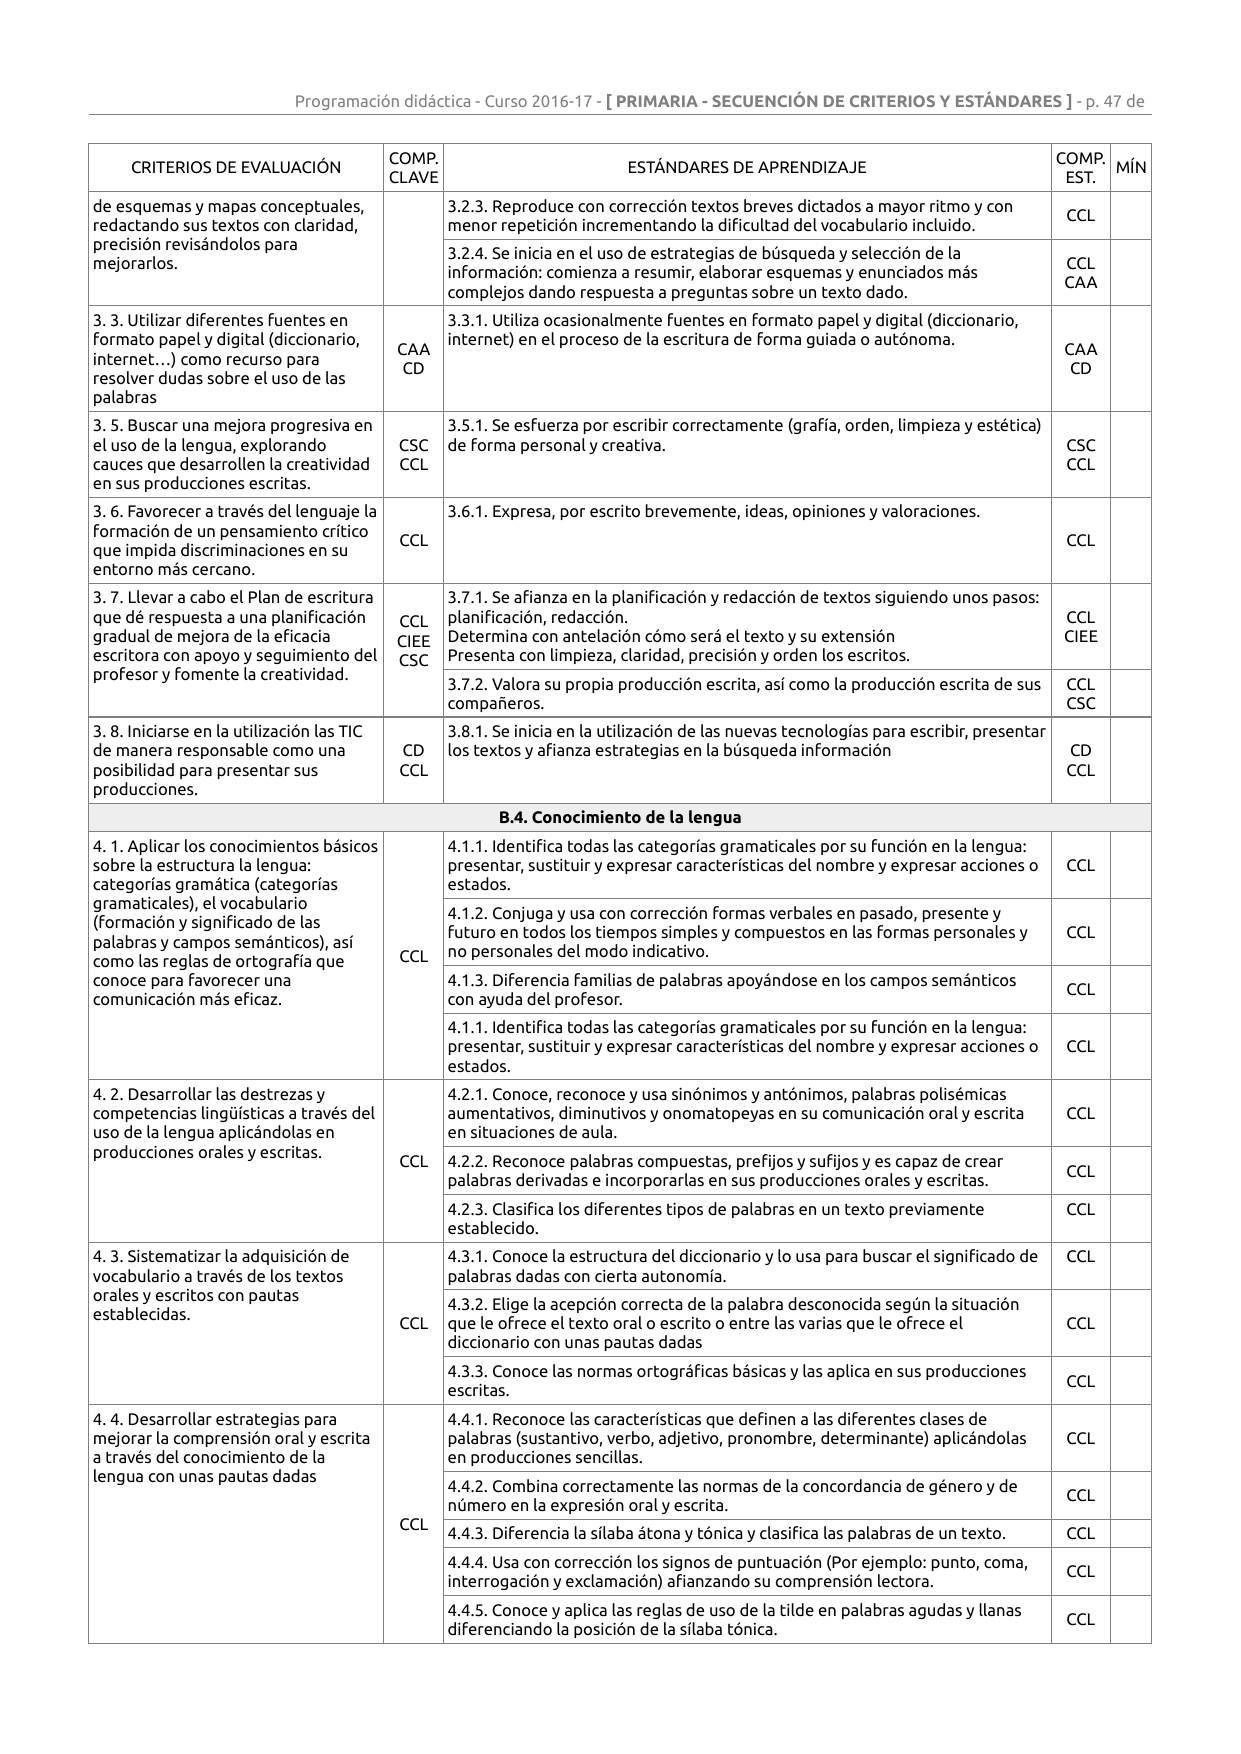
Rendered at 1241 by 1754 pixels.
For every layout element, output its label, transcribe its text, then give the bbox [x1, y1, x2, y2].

table_cell CCL CSC [1052, 670, 1110, 716]
table_cell CCL [1052, 966, 1110, 1012]
table_cell [1111, 1014, 1151, 1079]
table_cell B.4. Conocimiento de la lengua [89, 804, 1151, 831]
table_cell [1111, 966, 1151, 1012]
table_cell 4.4.4. Usa con corrección los signos de puntuación (Por ejemplo: punto, coma, interrogación y exclamación) afianzando su comprensión lectora. [444, 1548, 1051, 1595]
table_header COMP. CLAVE [384, 144, 443, 191]
table_cell 3.2.3. Reproduce con corrección textos breves dictados a mayor ritmo y con menor repetición incrementando la dificultad del vocabulario incluido. [444, 192, 1051, 238]
table_cell 3. 7. Llevar a cabo el Plan de escritura que dé respuesta a una planificación gradual de mejora de la eficacia escritora con apoyo y seguimiento del profesor y fomente la creatividad. [89, 584, 383, 716]
table_cell 4.4.2. Combina correctamente las normas de la concordancia de género y de número en la expresión oral y escrita. [444, 1472, 1051, 1518]
table_cell [1111, 670, 1151, 716]
table_cell 3. 6. Favorecer a través del lenguaje la formación de un pensamiento crítico que impida discriminaciones en su entorno más cercano. [89, 498, 383, 583]
table_header COMP. EST. [1052, 144, 1110, 191]
table_cell CCL [1052, 192, 1110, 238]
table_cell [1111, 718, 1151, 802]
table_cell [1111, 832, 1151, 898]
table_cell 4.1.2. Conjuga y usa con corrección formas verbales en pasado, presente y futuro en todos los tiempos simples y compuestos en las formas personales y no personales del modo indicativo. [444, 899, 1051, 965]
table_header CRITERIOS DE EVALUACIÓN [89, 144, 383, 191]
table_cell CCL [1052, 1405, 1110, 1471]
table_header ESTÁNDARES DE APRENDIZAJE [444, 144, 1051, 191]
table_header MÍN [1111, 144, 1151, 191]
table_cell [1111, 1147, 1151, 1194]
table_cell CSC CCL [384, 412, 443, 497]
table_cell 4. 3. Sistematizar la adquisición de vocabulario a través de los textos orales y escritos con pautas establecidas. [89, 1243, 383, 1404]
table_cell CCL [1052, 1080, 1110, 1146]
table_cell 4. 2. Desarrollar las destrezas y competencias lingüísticas a través del uso de la lengua aplicándolas en producciones orales y escritas. [89, 1080, 383, 1242]
table_cell 3.8.1. Se inicia en la utilización de las nuevas tecnologías para escribir, presentar los textos y afianza estrategias en la búsqueda información [444, 718, 1051, 802]
table_cell CCL [1052, 1596, 1110, 1642]
table_cell CD CCL [1052, 718, 1110, 802]
table_cell CAA CD [1052, 306, 1110, 411]
table_cell CCL CIEE CSC [384, 584, 443, 716]
table_cell [1111, 1472, 1151, 1518]
table_cell [1111, 1357, 1151, 1404]
table_cell [1111, 1405, 1151, 1471]
table_cell [1111, 1080, 1151, 1146]
table_cell 4.4.5. Conoce y aplica las reglas de uso de la tilde en palabras agudas y llanas diferenciando la posición de la sílaba tónica. [444, 1596, 1051, 1642]
table_cell CCL [1052, 1472, 1110, 1518]
table_cell 4.3.2. Elige la acepción correcta de la palabra desconocida según la situación que le ofrece el texto oral o escrito o entre las varias que le ofrece el diccionario con unas pautas dadas [444, 1290, 1051, 1356]
table_cell CD CCL [384, 718, 443, 802]
table_cell 3.2.4. Se inicia en el uso de estrategias de búsqueda y selección de la información: comienza a resumir, elaborar esquemas y enunciados más complejos dando respuesta a preguntas sobre un texto dado. [444, 240, 1051, 305]
table_cell [1111, 1520, 1151, 1547]
table_cell 3.5.1. Se esfuerza por escribir correctamente (grafía, orden, limpieza y estética) de forma personal y creativa. [444, 412, 1051, 497]
table_cell 3.7.1. Se afianza en la planificación y redacción de textos siguiendo unos pasos: planificación, redacción. Determina con antelación cómo será el texto y su extensión Presenta con limpieza, claridad, precisión y orden los escritos. [444, 584, 1051, 669]
table_cell CCL CIEE [1052, 584, 1110, 669]
table_cell [1111, 1195, 1151, 1242]
table_cell [384, 192, 443, 305]
table_cell CCL [384, 832, 443, 1079]
table_cell [1111, 306, 1151, 411]
table_cell 3.7.2. Valora su propia producción escrita, así como la producción escrita de sus compañeros. [444, 670, 1051, 716]
table_cell CCL [384, 1080, 443, 1242]
table_cell 3. 5. Buscar una mejora progresiva en el uso de la lengua, explorando cauces que desarrollen la creatividad en sus producciones escritas. [89, 412, 383, 497]
table_cell 4.2.2. Reconoce palabras compuestas, prefijos y sufijos y es capaz de crear palabras derivadas e incorporarlas en sus producciones orales y escritas. [444, 1147, 1051, 1194]
table_cell [1111, 192, 1151, 238]
table_cell CCL [384, 498, 443, 583]
table_cell [1111, 1290, 1151, 1356]
table_cell 4.2.3. Clasifica los diferentes tipos de palabras en un texto previamente establecido. [444, 1195, 1051, 1242]
table_cell 4.2.1. Conoce, reconoce y usa sinónimos y antónimos, palabras polisémicas aumentativos, diminutivos y onomatopeyas en su comunicación oral y escrita en situaciones de aula. [444, 1080, 1051, 1146]
table_cell [1111, 412, 1151, 497]
table_cell [1111, 1243, 1151, 1289]
table_cell CCL [1052, 899, 1110, 965]
table_cell CCL [1052, 1195, 1110, 1242]
table_cell CCL [1052, 1147, 1110, 1194]
table_cell 3. 3. Utilizar diferentes fuentes en formato papel y digital (diccionario, internet…) como recurso para resolver dudas sobre el uso de las palabras [89, 306, 383, 411]
table_cell CCL [1052, 1290, 1110, 1356]
table_cell CCL CAA [1052, 240, 1110, 305]
table_cell [1111, 899, 1151, 965]
table_cell CCL [1052, 832, 1110, 898]
table_cell 4. 1. Aplicar los conocimientos básicos sobre la estructura la lengua: categorías gramática (categorías gramaticales), el vocabulario (formación y significado de las palabras y campos semánticos), así como las reglas de ortografía que conoce para favorecer una comunicación más eficaz. [89, 832, 383, 1079]
table_cell CCL [384, 1243, 443, 1404]
table_cell 3.6.1. Expresa, por escrito brevemente, ideas, opiniones y valoraciones. [444, 498, 1051, 583]
table_cell 4.3.3. Conoce las normas ortográficas básicas y las aplica en sus producciones escritas. [444, 1357, 1051, 1404]
table_cell 4.4.3. Diferencia la sílaba átona y tónica y clasifica las palabras de un texto. [444, 1520, 1051, 1547]
table_cell [1111, 1596, 1151, 1642]
table_cell CCL [1052, 498, 1110, 583]
table_cell 4.1.1. Identifica todas las categorías gramaticales por su función en la lengua: presentar, sustituir y expresar características del nombre y expresar acciones o estados. [444, 1014, 1051, 1079]
table_cell 4.1.3. Diferencia familias de palabras apoyándose en los campos semánticos con ayuda del profesor. [444, 966, 1051, 1012]
table_cell CCL [1052, 1357, 1110, 1404]
table_cell 3. 8. Iniciarse en la utilización las TIC de manera responsable como una posibilidad para presentar sus producciones. [89, 718, 383, 802]
table_cell 4.3.1. Conoce la estructura del diccionario y lo usa para buscar el significado de palabras dadas con cierta autonomía. [444, 1243, 1051, 1289]
table_cell CCL [1052, 1243, 1110, 1289]
table_cell CCL [1052, 1548, 1110, 1595]
table_cell [1111, 498, 1151, 583]
table_cell CCL [1052, 1014, 1110, 1079]
table_cell [1111, 1548, 1151, 1595]
table_cell [1111, 584, 1151, 669]
table_cell 4.4.1. Reconoce las características que definen a las diferentes clases de palabras (sustantivo, verbo, adjetivo, pronombre, determinante) aplicándolas en producciones sencillas. [444, 1405, 1051, 1471]
table_cell CAA CD [384, 306, 443, 411]
table_cell 4. 4. Desarrollar estrategias para mejorar la comprensión oral y escrita a través del conocimiento de la lengua con unas pautas dadas [89, 1405, 383, 1642]
table_cell 4.1.1. Identifica todas las categorías gramaticales por su función en la lengua: presentar, sustituir y expresar características del nombre y expresar acciones o estados. [444, 832, 1051, 898]
table_cell CSC CCL [1052, 412, 1110, 497]
table_cell CCL [384, 1405, 443, 1642]
table_cell de esquemas y mapas conceptuales, redactando sus textos con claridad, precisión revisándolos para mejorarlos. [89, 192, 383, 305]
table_cell [1111, 240, 1151, 305]
table_cell CCL [1052, 1520, 1110, 1547]
table_cell 3.3.1. Utiliza ocasionalmente fuentes en formato papel y digital (diccionario, internet) en el proceso de la escritura de forma guiada o autónoma. [444, 306, 1051, 411]
